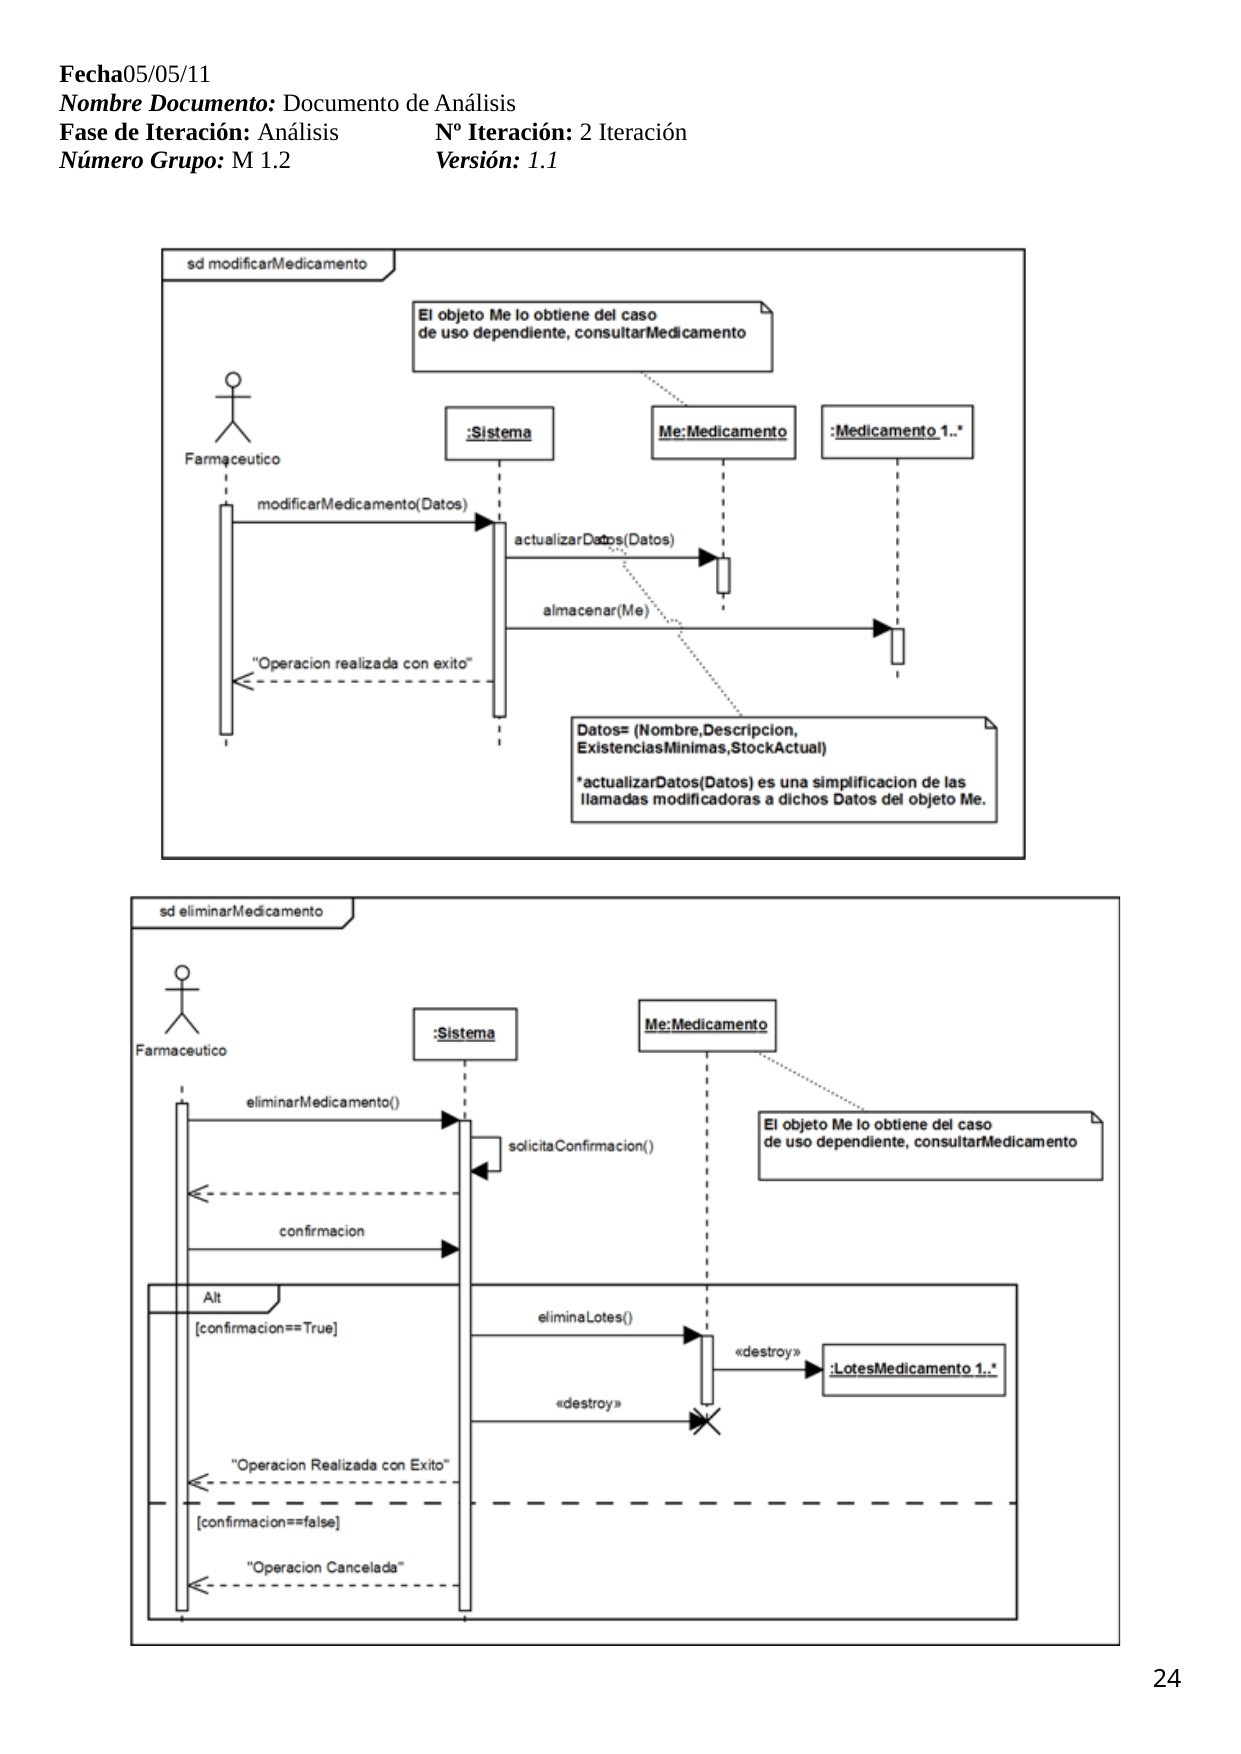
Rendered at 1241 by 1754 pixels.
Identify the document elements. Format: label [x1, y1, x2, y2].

picture [129, 895, 1121, 1646]
picture [160, 247, 1026, 860]
